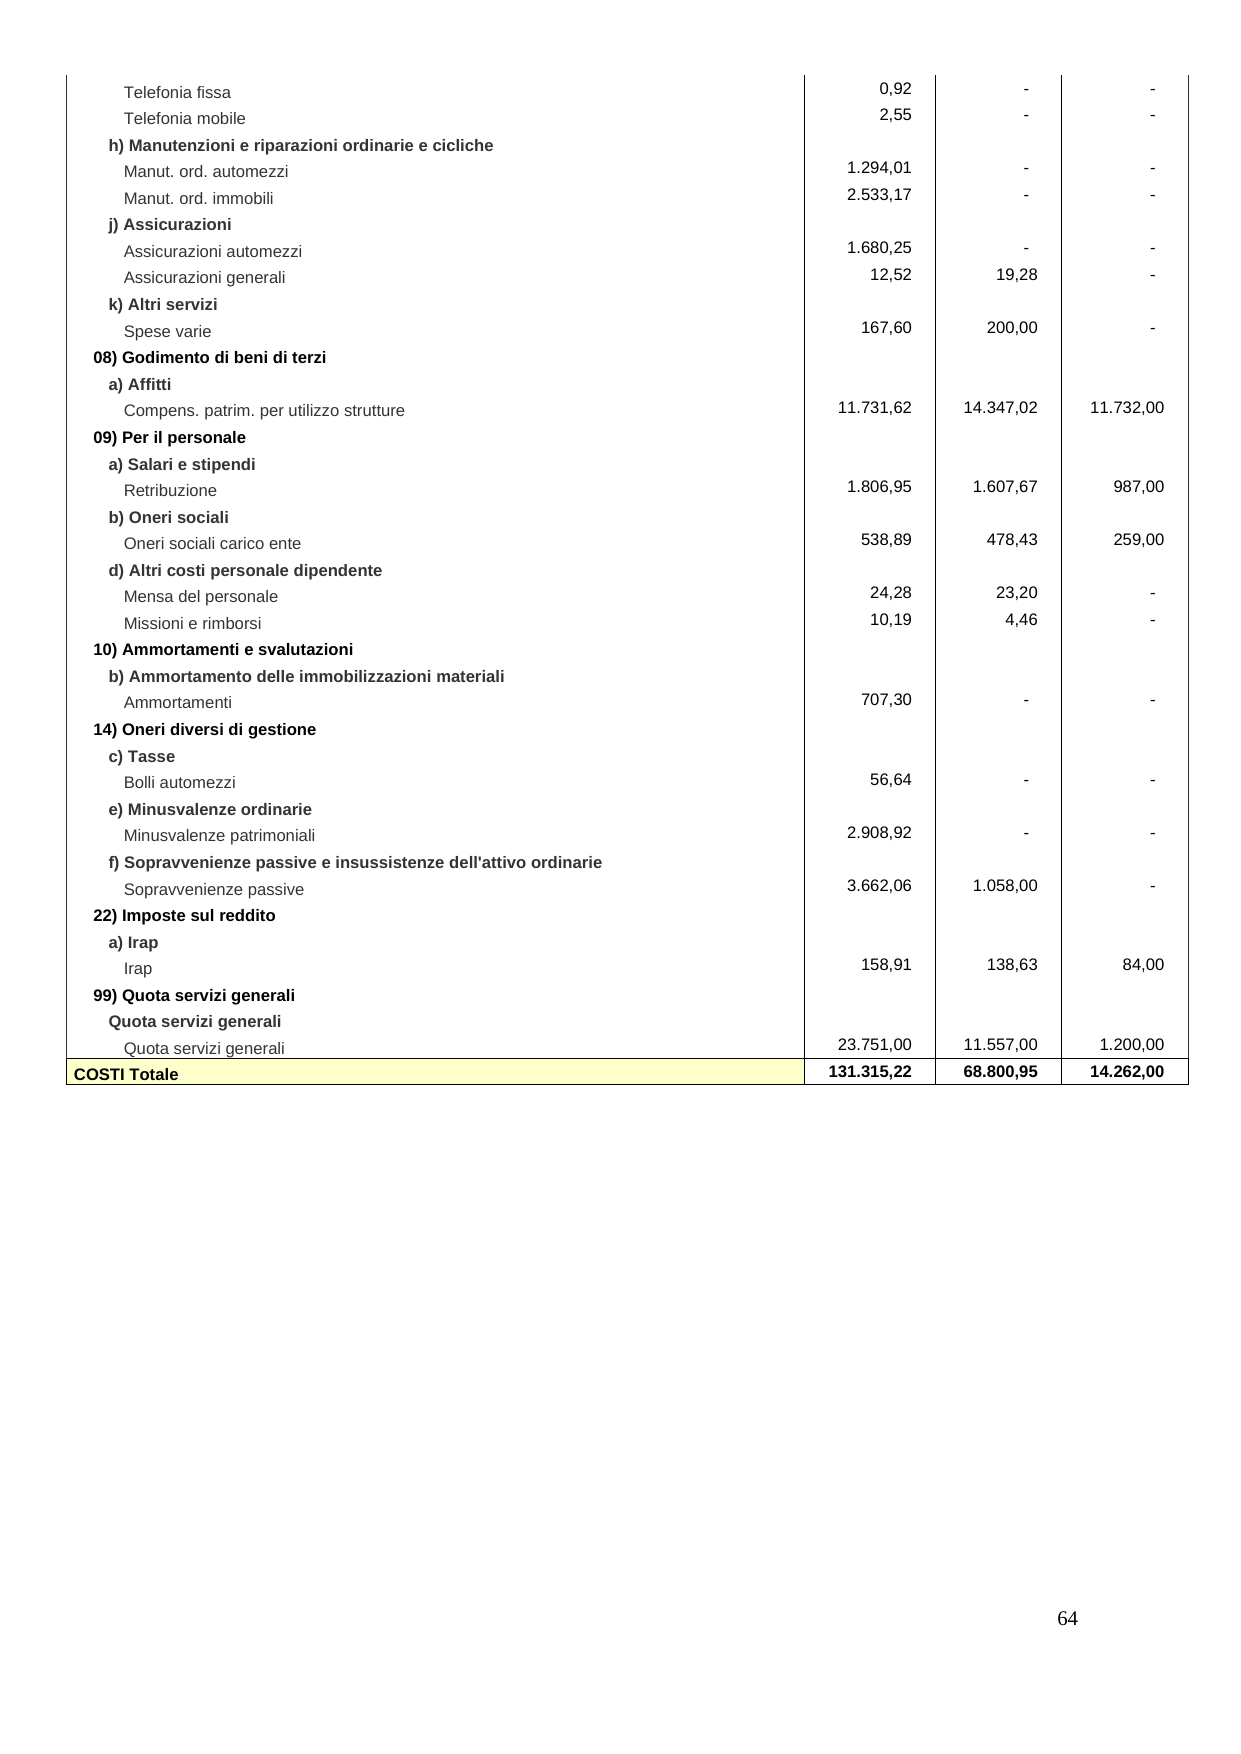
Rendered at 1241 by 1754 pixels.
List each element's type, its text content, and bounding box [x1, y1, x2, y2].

table_cell Missioni e rimborsi [116, 606, 804, 633]
table_cell j) Assicurazioni [101, 208, 804, 234]
table_cell Manut. ord. immobili [116, 181, 804, 208]
table_cell 68.800,95 [936, 1059, 1061, 1084]
table_cell [67, 341, 86, 367]
table_cell [67, 394, 86, 420]
table_cell [86, 181, 101, 208]
table_cell [67, 288, 86, 314]
table_cell 200,00 [936, 314, 1061, 341]
table_cell [805, 128, 935, 155]
table_cell - [1062, 261, 1188, 287]
table_cell 538,89 [805, 527, 935, 553]
table_cell [1062, 659, 1188, 686]
table_cell [67, 1031, 86, 1058]
table_cell 259,00 [1062, 527, 1188, 553]
table_cell [805, 978, 935, 1005]
table_cell [86, 1031, 101, 1058]
table_cell 10) Ammortamenti e svalutazioni [86, 633, 804, 659]
table_cell [86, 925, 101, 952]
table_cell [101, 1031, 116, 1058]
table_cell [101, 102, 116, 128]
table_cell - [1062, 102, 1188, 128]
table_cell e) Minusvalenze ordinarie [101, 792, 804, 819]
table_cell [67, 580, 86, 606]
table_cell 11.732,00 [1062, 394, 1188, 420]
table_cell [86, 75, 101, 102]
table_cell 08) Godimento di beni di terzi [86, 341, 804, 367]
table_cell d) Altri costi personale dipendente [101, 553, 804, 580]
table_cell [86, 872, 101, 898]
table_cell [805, 500, 935, 527]
table_cell [67, 845, 86, 872]
table_cell 2.908,92 [805, 819, 935, 845]
table_cell [86, 739, 101, 766]
table_cell [805, 288, 935, 314]
table_cell [86, 580, 101, 606]
table_cell Irap [116, 952, 804, 978]
table_cell [1062, 899, 1188, 925]
table_cell [67, 527, 86, 553]
table_cell 4,46 [936, 606, 1061, 633]
table_cell - [936, 181, 1061, 208]
table_cell [936, 420, 1061, 447]
table_cell [936, 713, 1061, 739]
table_cell - [936, 155, 1061, 181]
table_cell Oneri sociali carico ente [116, 527, 804, 553]
table_cell - [936, 102, 1061, 128]
table_cell COSTI Totale [67, 1059, 804, 1084]
table_cell - [936, 819, 1061, 845]
table_cell [86, 314, 101, 341]
table_cell - [1062, 766, 1188, 792]
table_cell 10,19 [805, 606, 935, 633]
table_cell [101, 181, 116, 208]
table_cell 11.557,00 [936, 1031, 1061, 1058]
table_cell [805, 792, 935, 819]
table_cell [67, 1005, 86, 1031]
table_cell [86, 766, 101, 792]
table_cell - [1062, 314, 1188, 341]
table_cell [86, 474, 101, 500]
table_cell [1062, 713, 1188, 739]
table_cell 158,91 [805, 952, 935, 978]
table_cell [1062, 341, 1188, 367]
table_cell 23,20 [936, 580, 1061, 606]
table_cell [101, 314, 116, 341]
table_cell [86, 659, 101, 686]
table_cell [86, 952, 101, 978]
table_cell - [1062, 181, 1188, 208]
table_cell [936, 341, 1061, 367]
table_cell [67, 872, 86, 898]
table_cell - [1062, 819, 1188, 845]
table_cell - [1062, 234, 1188, 261]
table_cell [805, 447, 935, 473]
table_cell [1062, 447, 1188, 473]
table_cell [86, 234, 101, 261]
table_cell [86, 500, 101, 527]
table_cell [67, 155, 86, 181]
table_cell [1062, 367, 1188, 394]
table_cell [86, 261, 101, 287]
table_cell [86, 102, 101, 128]
table_cell [67, 447, 86, 473]
table_cell [67, 181, 86, 208]
table_cell [936, 792, 1061, 819]
table_cell - [936, 766, 1061, 792]
table_cell Quota servizi generali [116, 1031, 804, 1058]
table_cell 14.347,02 [936, 394, 1061, 420]
table_cell Assicurazioni automezzi [116, 234, 804, 261]
table_cell Retribuzione [116, 474, 804, 500]
table_cell [86, 606, 101, 633]
table_cell [805, 367, 935, 394]
table_cell [1062, 553, 1188, 580]
table_cell [86, 845, 101, 872]
table_cell a) Salari e stipendi [101, 447, 804, 473]
table_cell [1062, 739, 1188, 766]
table_cell 99) Quota servizi generali [86, 978, 804, 1005]
table_cell 1.200,00 [1062, 1031, 1188, 1058]
table_cell [67, 420, 86, 447]
table_cell [805, 633, 935, 659]
table_cell [86, 367, 101, 394]
table_cell 167,60 [805, 314, 935, 341]
table_cell [936, 659, 1061, 686]
table_cell [67, 500, 86, 527]
table_cell [936, 288, 1061, 314]
table_cell [86, 553, 101, 580]
table_cell [805, 925, 935, 952]
table_cell [101, 766, 116, 792]
table_cell [67, 314, 86, 341]
table_cell [101, 234, 116, 261]
table_cell [86, 447, 101, 473]
table_cell [67, 367, 86, 394]
table_cell [67, 606, 86, 633]
table_cell [805, 553, 935, 580]
table_cell [936, 208, 1061, 234]
table_cell b) Oneri sociali [101, 500, 804, 527]
table_cell [1062, 128, 1188, 155]
table_cell 1.680,25 [805, 234, 935, 261]
table_cell 138,63 [936, 952, 1061, 978]
table_cell [1062, 420, 1188, 447]
table_cell [1062, 633, 1188, 659]
table_cell [936, 500, 1061, 527]
table_cell 3.662,06 [805, 872, 935, 898]
table_cell - [936, 686, 1061, 712]
table_cell [67, 739, 86, 766]
table_cell Telefonia mobile [116, 102, 804, 128]
table_cell 14.262,00 [1062, 1059, 1188, 1084]
table_cell [805, 1005, 935, 1031]
table_cell [936, 553, 1061, 580]
table_cell 84,00 [1062, 952, 1188, 978]
table_cell 12,52 [805, 261, 935, 287]
table_cell [936, 845, 1061, 872]
table_cell [1062, 845, 1188, 872]
table_cell Compens. patrim. per utilizzo strutture [116, 394, 804, 420]
table_cell [67, 474, 86, 500]
table_cell [936, 633, 1061, 659]
table_cell [101, 580, 116, 606]
table_cell [86, 527, 101, 553]
table_cell [86, 155, 101, 181]
table_cell 24,28 [805, 580, 935, 606]
table_cell 2,55 [805, 102, 935, 128]
table_cell [67, 952, 86, 978]
table_cell [805, 341, 935, 367]
table_cell [67, 234, 86, 261]
table_cell [101, 606, 116, 633]
table_cell [101, 872, 116, 898]
table_cell [936, 367, 1061, 394]
table_cell 23.751,00 [805, 1031, 935, 1058]
table_cell 22) Imposte sul reddito [86, 899, 804, 925]
table_cell 478,43 [936, 527, 1061, 553]
table_cell - [1062, 155, 1188, 181]
table_cell - [936, 234, 1061, 261]
table_cell Ammortamenti [116, 686, 804, 712]
table_cell 11.731,62 [805, 394, 935, 420]
table_cell [86, 288, 101, 314]
table_cell [86, 208, 101, 234]
table_cell [67, 899, 86, 925]
table_cell 1.806,95 [805, 474, 935, 500]
table_cell [936, 739, 1061, 766]
table_cell [936, 1005, 1061, 1031]
table_cell - [1062, 606, 1188, 633]
table_cell [1062, 792, 1188, 819]
table_cell 707,30 [805, 686, 935, 712]
table_cell 1.058,00 [936, 872, 1061, 898]
table_cell [936, 925, 1061, 952]
table_cell - [1062, 686, 1188, 712]
table_cell [86, 128, 101, 155]
table_cell - [1062, 580, 1188, 606]
table_cell [86, 1005, 101, 1031]
table_cell [86, 394, 101, 420]
table_cell [101, 155, 116, 181]
table_cell h) Manutenzioni e riparazioni ordinarie e cicliche [101, 128, 804, 155]
table_cell [67, 633, 86, 659]
table_cell [101, 394, 116, 420]
table_cell [67, 978, 86, 1005]
table_cell [67, 261, 86, 287]
table_cell Spese varie [116, 314, 804, 341]
table_cell 131.315,22 [805, 1059, 935, 1084]
table_cell [101, 474, 116, 500]
table_cell 1.294,01 [805, 155, 935, 181]
table_cell k) Altri servizi [101, 288, 804, 314]
table_cell [67, 208, 86, 234]
table_cell [101, 261, 116, 287]
table_cell [1062, 925, 1188, 952]
table_cell [805, 208, 935, 234]
table_cell 56,64 [805, 766, 935, 792]
table_cell [1062, 500, 1188, 527]
table_cell [936, 899, 1061, 925]
table_cell [936, 128, 1061, 155]
table_cell 14) Oneri diversi di gestione [86, 713, 804, 739]
table_cell [67, 686, 86, 712]
table_cell [101, 527, 116, 553]
table_cell f) Sopravvenienze passive e insussistenze dell'attivo ordinarie [101, 845, 804, 872]
table_cell [805, 899, 935, 925]
table_cell Bolli automezzi [116, 766, 804, 792]
table_cell [1062, 1005, 1188, 1031]
table_cell Quota servizi generali [101, 1005, 804, 1031]
table_cell [101, 75, 116, 102]
table_cell [1062, 978, 1188, 1005]
table_cell 987,00 [1062, 474, 1188, 500]
table_cell [936, 447, 1061, 473]
table_cell Sopravvenienze passive [116, 872, 804, 898]
table_cell [67, 713, 86, 739]
table_cell Mensa del personale [116, 580, 804, 606]
table_cell 0,92 [805, 75, 935, 102]
table_cell - [936, 75, 1061, 102]
table_cell 19,28 [936, 261, 1061, 287]
table_cell 1.607,67 [936, 474, 1061, 500]
table_cell [805, 713, 935, 739]
table_cell b) Ammortamento delle immobilizzazioni materiali [101, 659, 804, 686]
table_cell [805, 420, 935, 447]
table_cell [67, 128, 86, 155]
table_cell [101, 686, 116, 712]
table_cell a) Affitti [101, 367, 804, 394]
table_cell [67, 659, 86, 686]
table_cell [67, 792, 86, 819]
table_cell c) Tasse [101, 739, 804, 766]
table_cell [805, 659, 935, 686]
table_cell [805, 739, 935, 766]
table_cell [86, 819, 101, 845]
table_cell [86, 686, 101, 712]
table_cell [67, 553, 86, 580]
table_cell Manut. ord. automezzi [116, 155, 804, 181]
table_cell a) Irap [101, 925, 804, 952]
table_cell [936, 978, 1061, 1005]
table_cell [67, 102, 86, 128]
table_cell [805, 845, 935, 872]
table_cell Minusvalenze patrimoniali [116, 819, 804, 845]
table_cell [101, 819, 116, 845]
table_cell [67, 819, 86, 845]
table_cell 09) Per il personale [86, 420, 804, 447]
table_cell 2.533,17 [805, 181, 935, 208]
table_cell Assicurazioni generali [116, 261, 804, 287]
table_cell - [1062, 872, 1188, 898]
table_cell Telefonia fissa [116, 75, 804, 102]
table_cell [67, 925, 86, 952]
table_cell [101, 952, 116, 978]
table_cell [86, 792, 101, 819]
table_cell - [1062, 75, 1188, 102]
table_cell [67, 766, 86, 792]
table_cell [1062, 208, 1188, 234]
table_cell [67, 75, 86, 102]
table_cell [1062, 288, 1188, 314]
